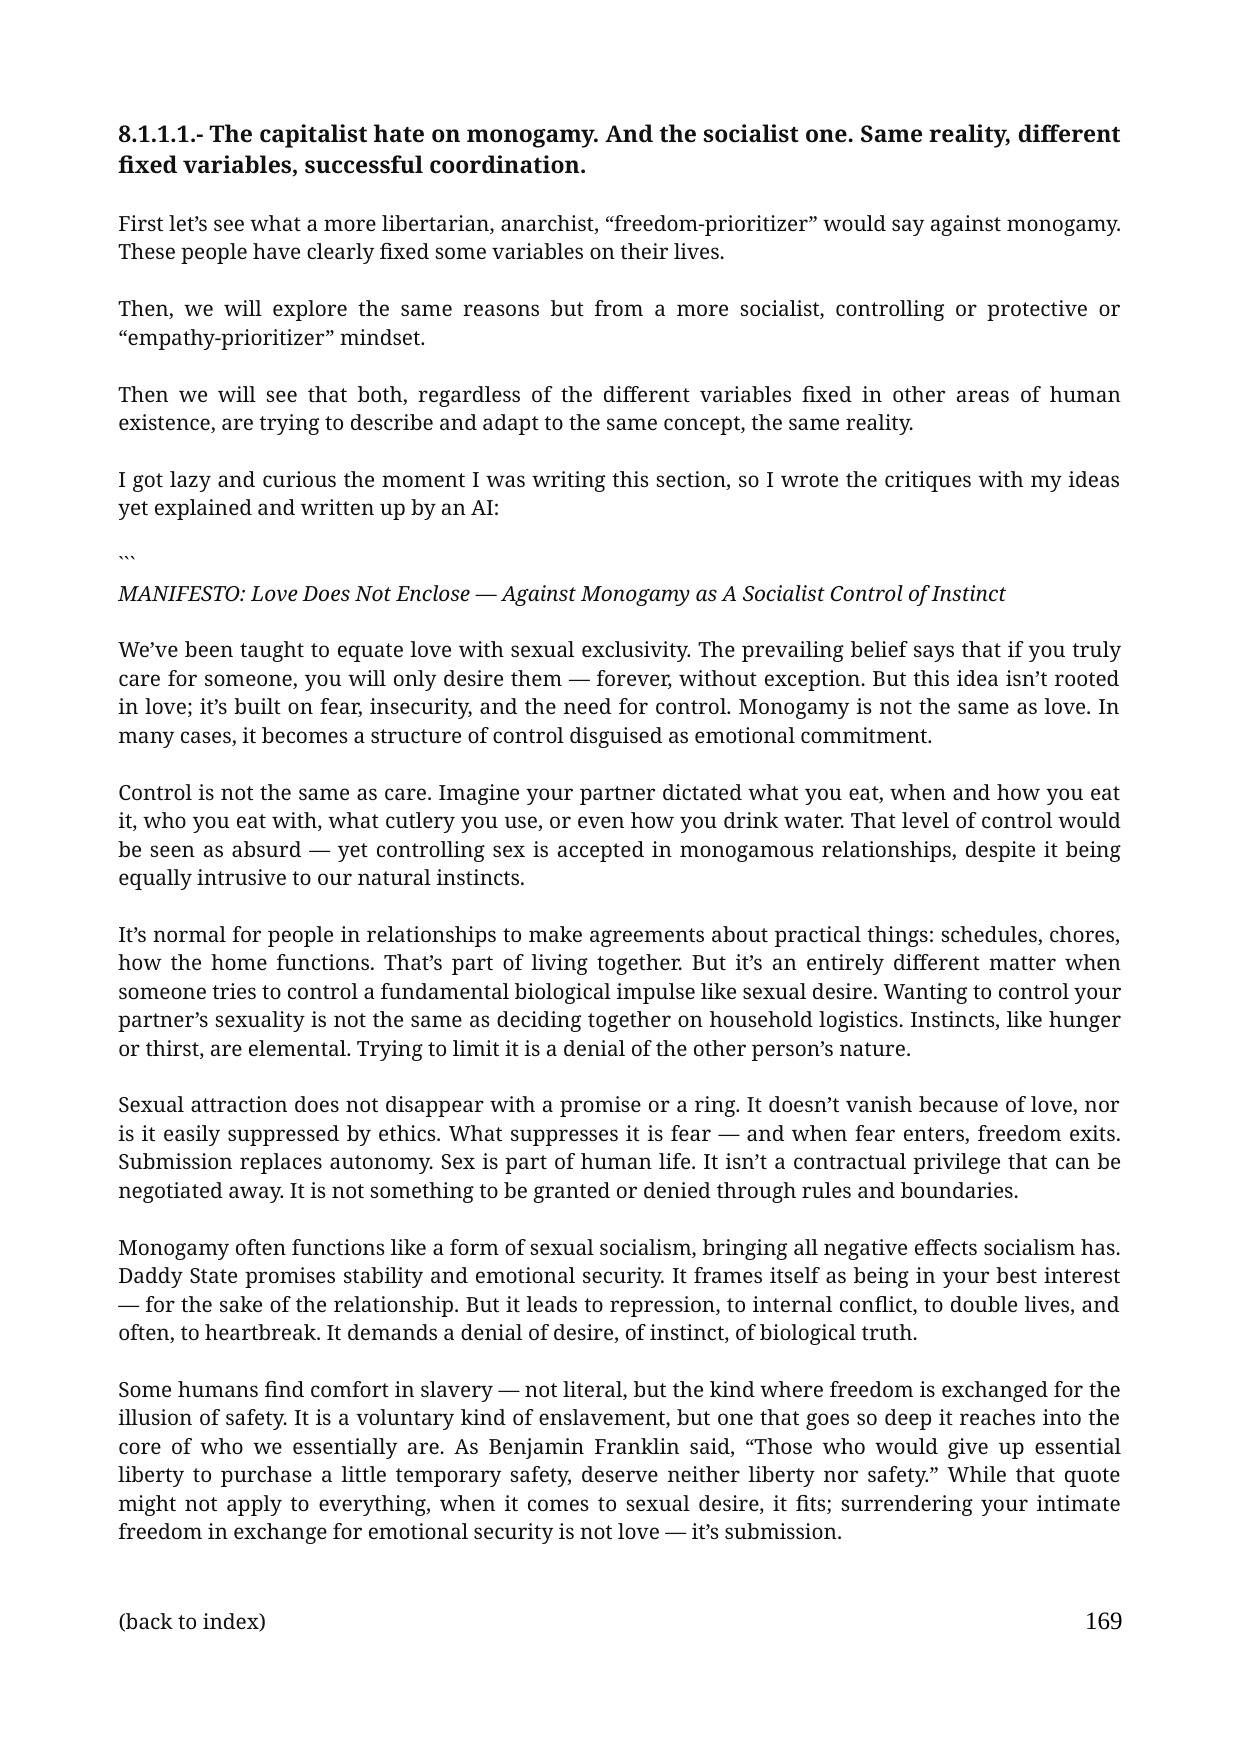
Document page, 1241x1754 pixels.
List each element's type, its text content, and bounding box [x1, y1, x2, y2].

text Some humans find comfort in slavery — not literal, but the kind where freedom is exchanged for the illusion of safety. It is a voluntary kind of enslavement, but one that goes so deep it reaches into the core of who we essentially are. As Benjamin Franklin said, “Those who would give up essential liberty to purchase a little temporary safety, deserve neither liberty nor safety.” While that quote might not apply to everything, when it comes to sexual desire, it fits; surrendering your intimate freedom in exchange for emotional security is not love — it’s submission. [118, 1375, 1122, 1546]
text 8.1.1.1.- The capitalist hate on monogamy. And the socialist one. Same reality, different fixed variables, successful coordination. [118, 118, 1122, 181]
text Control is not the same as care. Imagine your partner dictated what you eat, when and how you eat it, who you eat with, what cutlery you use, or even how you drink water. That level of control would be seen as absurd — yet controlling sex is accepted in monogamous relationships, despite it being equally intrusive to our natural instincts. [118, 778, 1122, 892]
text I got lazy and curious the moment I was writing this section, so I wrote the critiques with my ideas yet explained and written up by an AI: [118, 465, 1122, 522]
text Then we will see that both, regardless of the different variables fixed in other areas of human existence, are trying to describe and adapt to the same concept, the same reality. [118, 380, 1122, 437]
text MANIFESTO: Love Does Not Enclose — Against Monogamy as A Socialist Control of Instinct [118, 579, 1122, 607]
text Monogamy often functions like a form of sexual socialism, bringing all negative effects socialism has. Daddy State promises stability and emotional security. It frames itself as being in your best interest — for the sake of the relationship. But it leads to repression, to internal conflict, to double lives, and often, to heartbreak. It demands a denial of desire, of instinct, of biological truth. [118, 1233, 1122, 1347]
text Sexual attraction does not disappear with a promise or a ring. It doesn’t vanish because of love, nor is it easily suppressed by ethics. What suppresses it is fear — and when fear enters, freedom exits. Submission replaces autonomy. Sex is part of human life. It isn’t a contractual privilege that can be negotiated away. It is not something to be granted or denied through rules and boundaries. [118, 1091, 1122, 1204]
text ``` [118, 550, 1122, 579]
text Then, we will explore the same reasons but from a more socialist, controlling or protective or “empathy-prioritizer” mindset. [118, 294, 1122, 351]
text We’ve been taught to equate love with sexual exclusivity. The prevailing belief says that if you truly care for someone, you will only desire them — forever, without exception. But this idea isn’t rooted in love; it’s built on fear, insecurity, and the need for control. Monogamy is not the same as love. In many cases, it becomes a structure of control disguised as emotional commitment. [118, 636, 1122, 749]
text First let’s see what a more libertarian, anarchist, “freedom-prioritizer” would say against monogamy. These people have clearly fixed some variables on their lives. [118, 209, 1122, 266]
text It’s normal for people in relationships to make agreements about practical things: schedules, chores, how the home functions. That’s part of living together. But it’s an entirely different matter when someone tries to control a fundamental biological impulse like sexual desire. Wanting to control your partner’s sexuality is not the same as deciding together on household logistics. Instincts, like hunger or thirst, are elemental. Trying to limit it is a denial of the other person’s nature. [118, 920, 1122, 1062]
